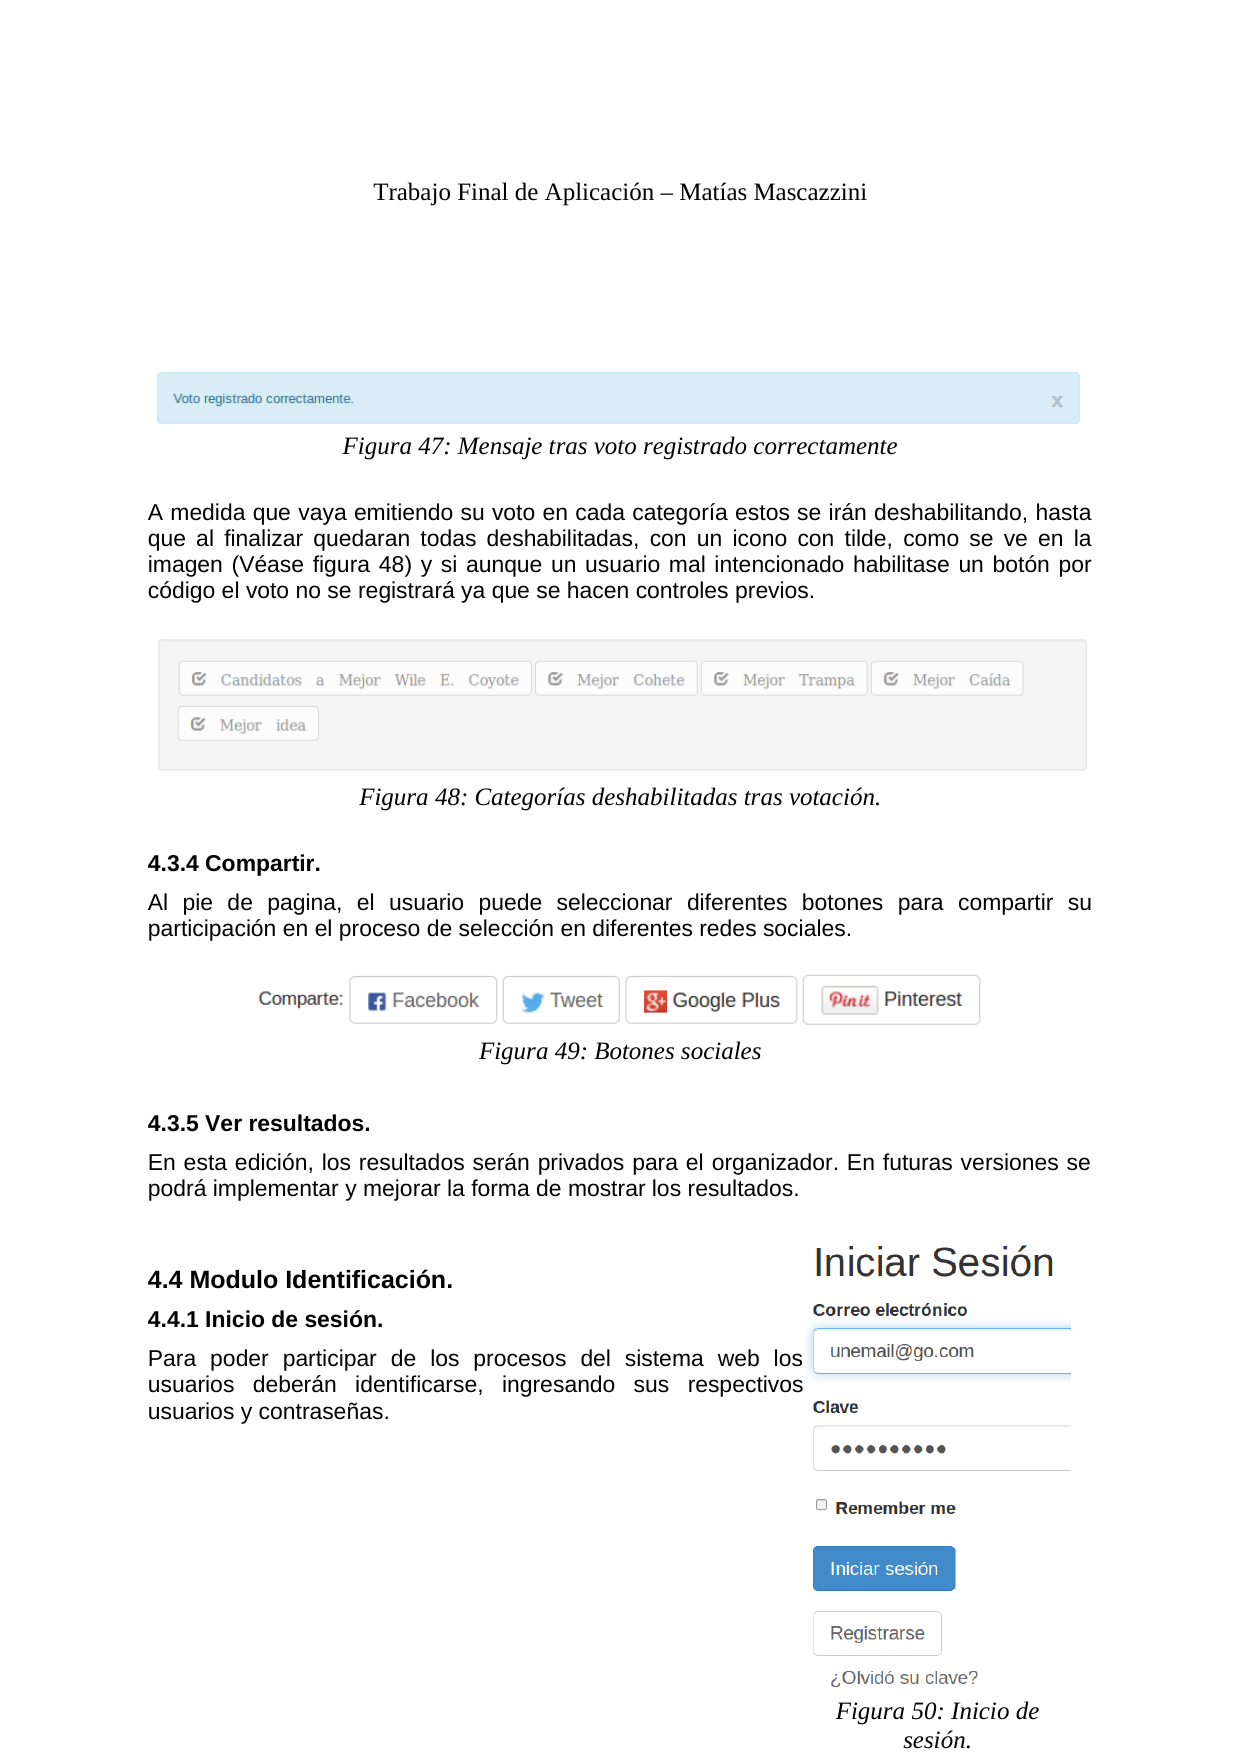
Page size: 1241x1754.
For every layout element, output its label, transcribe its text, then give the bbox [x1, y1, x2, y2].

text 4.3.5 Ver resultados. [148, 1109, 1093, 1136]
text 4.3.4 Compartir. [148, 850, 1093, 876]
list Figura 50: Inicio de sesión. [804, 1697, 1071, 1754]
picture [252, 966, 988, 1036]
text Al pie de pagina, el usuario puede seleccionar diferentes botones para compartir su participación en el proceso de selección en diferentes redes sociales. [148, 889, 1093, 942]
text A medida que vaya emitiendo su voto en cada categoría estos se irán deshabilitando, hasta que al finalizar quedaran todas deshabilitadas, con un icono con tilde, como se ve en la imagen (Véase figura 48) y si aunque un usuario mal intencionado habilitase un botón por código el voto no se registrará ya que se hacen controles previos. [148, 498, 1093, 604]
text Figura 47: Mensaje tras voto registrado correctamente [148, 431, 1093, 459]
subtitle 4.4 Modulo Identificación. [148, 1265, 803, 1294]
text En esta edición, los resultados serán privados para el organizador. En futuras versiones se podrá implementar y mejorar la forma de mostrar los resultados. [148, 1148, 1093, 1201]
text 4.4.1 Inicio de sesión. [148, 1306, 803, 1333]
text Para poder participar de los procesos del sistema web los usuarios deberán identificarse, ingresando sus respectivos usuarios y contraseñas. [148, 1345, 803, 1424]
picture [147, 366, 1093, 431]
picture [147, 631, 1093, 783]
text Figura 48: Categorías deshabilitadas tras votación. [148, 783, 1093, 811]
picture [803, 1241, 1071, 1697]
subtitle [1071, 1265, 1093, 1294]
text [1071, 1306, 1093, 1333]
text Figura 49: Botones sociales [252, 1036, 988, 1064]
subtitle [804, 1229, 1071, 1241]
